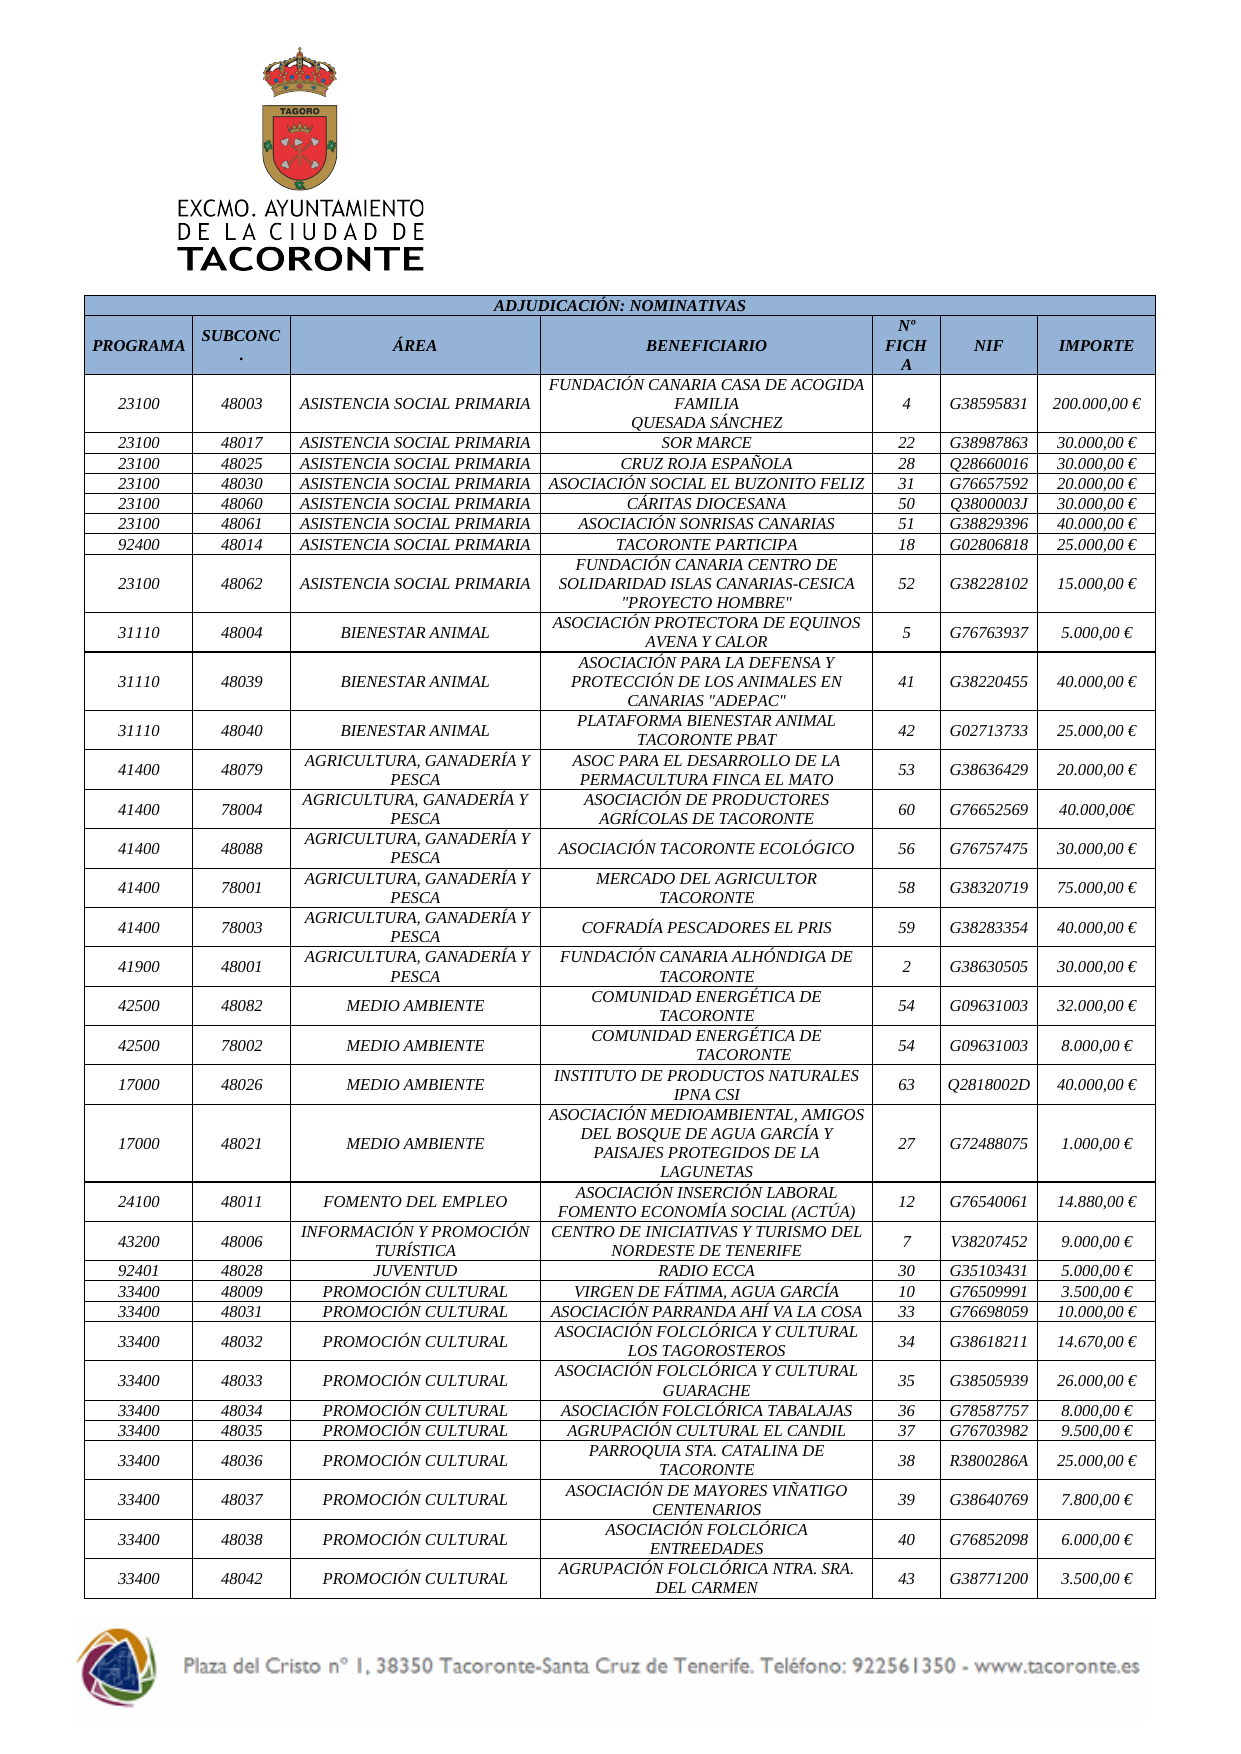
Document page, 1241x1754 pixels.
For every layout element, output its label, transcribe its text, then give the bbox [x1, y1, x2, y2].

table_cell 42500 [85, 1026, 192, 1064]
table_cell 78004 [193, 790, 290, 828]
table_cell ASOCIACIÓN DE MAYORES VIÑATIGO CENTENARIOS [541, 1480, 872, 1519]
table_cell 14.670,00 € [1038, 1322, 1155, 1360]
table_cell PROMOCIÓN CULTURAL [291, 1480, 540, 1519]
table_cell MEDIO AMBIENTE [291, 1026, 540, 1064]
table_cell 32.000,00 € [1038, 987, 1155, 1025]
table_cell MEDIO AMBIENTE [291, 1105, 540, 1181]
table_cell ASOCIACIÓN SONRISAS CANARIAS [541, 514, 872, 533]
table_cell 92401 [85, 1261, 192, 1280]
table_cell 56 [873, 829, 940, 867]
table_cell AGRICULTURA, GANADERÍA Y PESCA [291, 750, 540, 789]
table_cell ASISTENCIA SOCIAL PRIMARIA [291, 534, 540, 553]
table_cell 25.000,00 € [1038, 1441, 1155, 1479]
table_cell ASISTENCIA SOCIAL PRIMARIA [291, 494, 540, 513]
table_cell G76698059 [941, 1302, 1037, 1321]
table_cell 63 [873, 1065, 940, 1104]
table_cell COMUNIDAD ENERGÉTICA DE TACORONTE [541, 1026, 872, 1064]
table_cell 9.000,00 € [1038, 1222, 1155, 1260]
table_cell 39 [873, 1480, 940, 1519]
table_cell 23100 [85, 375, 192, 432]
table_cell 41400 [85, 908, 192, 946]
table_cell 33400 [85, 1520, 192, 1558]
table_cell 92400 [85, 534, 192, 553]
table_cell 25.000,00 € [1038, 534, 1155, 553]
table_cell 48030 [193, 474, 290, 493]
table_cell 33400 [85, 1361, 192, 1399]
table_cell G76757475 [941, 829, 1037, 867]
table_cell 23100 [85, 454, 192, 473]
table_cell 78003 [193, 908, 290, 946]
table_cell 5.000,00 € [1038, 613, 1155, 651]
table_cell 33 [873, 1302, 940, 1321]
table_cell 54 [873, 987, 940, 1025]
table_cell 50 [873, 494, 940, 513]
table_cell 48036 [193, 1441, 290, 1479]
table_cell 30.000,00 € [1038, 454, 1155, 473]
table_cell 9.500,00 € [1038, 1421, 1155, 1440]
table_cell SUBCONC. [193, 316, 290, 374]
table_cell 8.000,00 € [1038, 1026, 1155, 1064]
table_cell 78002 [193, 1026, 290, 1064]
table_cell G76540061 [941, 1183, 1037, 1221]
table_cell ASOCIACIÓN PROTECTORA DE EQUINOS AVENA Y CALOR [541, 613, 872, 651]
table_cell PROMOCIÓN CULTURAL [291, 1421, 540, 1440]
table_cell 48014 [193, 534, 290, 553]
table_cell SOR MARCE [541, 433, 872, 452]
table_cell ASOCIACIÓN FOLCLÓRICA ENTREEDADES [541, 1520, 872, 1558]
table_cell PROMOCIÓN CULTURAL [291, 1441, 540, 1479]
table_cell 33400 [85, 1441, 192, 1479]
table_cell ASOCIACIÓN PARRANDA AHÍ VA LA COSA [541, 1302, 872, 1321]
table_cell 40.000,00€ [1038, 790, 1155, 828]
table_cell 20.000,00 € [1038, 750, 1155, 789]
table_cell 5 [873, 613, 940, 651]
table_cell COFRADÍA PESCADORES EL PRIS [541, 908, 872, 946]
table_cell ÁREA [291, 316, 540, 374]
table_cell Q2818002D [941, 1065, 1037, 1104]
table_cell 48061 [193, 514, 290, 533]
table_cell Nº FICHA [873, 316, 940, 374]
table_cell 48003 [193, 375, 290, 432]
table_cell 53 [873, 750, 940, 789]
table_cell 43 [873, 1559, 940, 1597]
table_cell 60 [873, 790, 940, 828]
table_header ADJUDICACIÓN: NOMINATIVAS [85, 296, 1155, 315]
table_cell 33400 [85, 1559, 192, 1597]
table_cell PROMOCIÓN CULTURAL [291, 1302, 540, 1321]
table_cell 40.000,00 € [1038, 514, 1155, 533]
table_cell PROMOCIÓN CULTURAL [291, 1361, 540, 1399]
table_cell CRUZ ROJA ESPAÑOLA [541, 454, 872, 473]
table_cell AGRUPACIÓN FOLCLÓRICA NTRA. SRA. DEL CARMEN [541, 1559, 872, 1597]
table_cell 38 [873, 1441, 940, 1479]
table_cell 48031 [193, 1302, 290, 1321]
table_cell Q28660016 [941, 454, 1037, 473]
table_cell 23100 [85, 514, 192, 533]
table_cell BIENESTAR ANIMAL [291, 711, 540, 749]
table_cell 48009 [193, 1281, 290, 1301]
table_cell 27 [873, 1105, 940, 1181]
table_cell 48017 [193, 433, 290, 452]
table_cell 33400 [85, 1421, 192, 1440]
table_cell 48028 [193, 1261, 290, 1280]
table_cell 26.000,00 € [1038, 1361, 1155, 1399]
table_cell 34 [873, 1322, 940, 1360]
table_cell G09631003 [941, 987, 1037, 1025]
table_cell 30 [873, 1261, 940, 1280]
table_cell 30.000,00 € [1038, 947, 1155, 986]
table_cell PROMOCIÓN CULTURAL [291, 1520, 540, 1558]
table_cell G35103431 [941, 1261, 1037, 1280]
table_cell 41400 [85, 750, 192, 789]
table_cell 31110 [85, 613, 192, 651]
table_cell 48021 [193, 1105, 290, 1181]
table_cell G09631003 [941, 1026, 1037, 1064]
table_cell ASOCIACIÓN FOLCLÓRICA Y CULTURAL GUARACHE [541, 1361, 872, 1399]
table_cell 22 [873, 433, 940, 452]
table_cell AGRUPACIÓN CULTURAL EL CANDIL [541, 1421, 872, 1440]
table_cell 7.800,00 € [1038, 1480, 1155, 1519]
table_cell 59 [873, 908, 940, 946]
table_cell 40.000,00 € [1038, 1065, 1155, 1104]
table_cell 42500 [85, 987, 192, 1025]
table_cell 30.000,00 € [1038, 494, 1155, 513]
table_cell AGRICULTURA, GANADERÍA Y PESCA [291, 829, 540, 867]
table_cell ASOC PARA EL DESARROLLO DE LA PERMACULTURA FINCA EL MATO [541, 750, 872, 789]
table_cell R3800286A [941, 1441, 1037, 1479]
table_cell 48011 [193, 1183, 290, 1221]
table_cell PARROQUIA STA. CATALINA DE TACORONTE [541, 1441, 872, 1479]
table_cell V38207452 [941, 1222, 1037, 1260]
table_cell PROGRAMA [85, 316, 192, 374]
table_cell 41400 [85, 869, 192, 907]
table_cell AGRICULTURA, GANADERÍA Y PESCA [291, 908, 540, 946]
table_cell 25.000,00 € [1038, 711, 1155, 749]
table_cell FUNDACIÓN CANARIA ALHÓNDIGA DE TACORONTE [541, 947, 872, 986]
table_cell 33400 [85, 1322, 192, 1360]
table_cell MERCADO DEL AGRICULTOR TACORONTE [541, 869, 872, 907]
table_cell 51 [873, 514, 940, 533]
table_cell ASOCIACIÓN FOLCLÓRICA Y CULTURAL LOS TAGOROSTEROS [541, 1322, 872, 1360]
table_cell 48004 [193, 613, 290, 651]
table_cell 33400 [85, 1480, 192, 1519]
table_cell G38829396 [941, 514, 1037, 533]
table_cell ASISTENCIA SOCIAL PRIMARIA [291, 454, 540, 473]
table_cell PROMOCIÓN CULTURAL [291, 1401, 540, 1420]
table_cell G38987863 [941, 433, 1037, 452]
table_cell CÁRITAS DIOCESANA [541, 494, 872, 513]
table_cell ASISTENCIA SOCIAL PRIMARIA [291, 514, 540, 533]
table_cell 23100 [85, 433, 192, 452]
table_cell ASISTENCIA SOCIAL PRIMARIA [291, 474, 540, 493]
table_cell 48033 [193, 1361, 290, 1399]
table_cell G72488075 [941, 1105, 1037, 1181]
table_cell BIENESTAR ANIMAL [291, 613, 540, 651]
table_cell 75.000,00 € [1038, 869, 1155, 907]
table_cell 58 [873, 869, 940, 907]
table_cell G02806818 [941, 534, 1037, 553]
table_cell 40.000,00 € [1038, 908, 1155, 946]
table_cell ASOCIACIÓN PARA LA DEFENSA Y PROTECCIÓN DE LOS ANIMALES EN CANARIAS "ADEPAC" [541, 653, 872, 710]
table_cell PROMOCIÓN CULTURAL [291, 1322, 540, 1360]
table_cell BIENESTAR ANIMAL [291, 653, 540, 710]
table_cell 20.000,00 € [1038, 474, 1155, 493]
table_cell 14.880,00 € [1038, 1183, 1155, 1221]
table_cell PROMOCIÓN CULTURAL [291, 1281, 540, 1301]
table_cell G38320719 [941, 869, 1037, 907]
table_cell ASOCIACIÓN INSERCIÓN LABORAL FOMENTO ECONOMÍA SOCIAL (ACTÚA) [541, 1183, 872, 1221]
table_cell BENEFICIARIO [541, 316, 872, 374]
table_cell 41400 [85, 829, 192, 867]
table_cell 42 [873, 711, 940, 749]
table_cell G76657592 [941, 474, 1037, 493]
table_cell ASISTENCIA SOCIAL PRIMARIA [291, 375, 540, 432]
table_cell 48006 [193, 1222, 290, 1260]
table_cell 48060 [193, 494, 290, 513]
table_cell 15.000,00 € [1038, 555, 1155, 612]
table_cell 43200 [85, 1222, 192, 1260]
table_cell 48039 [193, 653, 290, 710]
table_cell Q3800003J [941, 494, 1037, 513]
table_cell 5.000,00 € [1038, 1261, 1155, 1280]
table_cell 31 [873, 474, 940, 493]
table_cell 54 [873, 1026, 940, 1064]
table_cell 52 [873, 555, 940, 612]
table_cell 48088 [193, 829, 290, 867]
table_cell G76703982 [941, 1421, 1037, 1440]
table_cell 17000 [85, 1105, 192, 1181]
table_cell 8.000,00 € [1038, 1401, 1155, 1420]
table_cell 3.500,00 € [1038, 1559, 1155, 1597]
table_cell 10 [873, 1281, 940, 1301]
table_cell 33400 [85, 1401, 192, 1420]
table_cell FUNDACIÓN CANARIA CASA DE ACOGIDA FAMILIA QUESADA SÁNCHEZ [541, 375, 872, 432]
table_cell CENTRO DE INICIATIVAS Y TURISMO DEL NORDESTE DE TENERIFE [541, 1222, 872, 1260]
table_cell 4 [873, 375, 940, 432]
table_cell 48038 [193, 1520, 290, 1558]
table_cell 40.000,00 € [1038, 653, 1155, 710]
table_cell 48040 [193, 711, 290, 749]
table_cell G38505939 [941, 1361, 1037, 1399]
table_cell AGRICULTURA, GANADERÍA Y PESCA [291, 790, 540, 828]
table_cell FUNDACIÓN CANARIA CENTRO DE SOLIDARIDAD ISLAS CANARIAS-CESICA "PROYECTO HOMBRE" [541, 555, 872, 612]
table_cell 6.000,00 € [1038, 1520, 1155, 1558]
table_cell 33400 [85, 1302, 192, 1321]
table_cell G38618211 [941, 1322, 1037, 1360]
table_cell AGRICULTURA, GANADERÍA Y PESCA [291, 869, 540, 907]
table_cell ASISTENCIA SOCIAL PRIMARIA [291, 433, 540, 452]
table_cell 48079 [193, 750, 290, 789]
table_cell ASOCIACIÓN SOCIAL EL BUZONITO FELIZ [541, 474, 872, 493]
table_cell 36 [873, 1401, 940, 1420]
table_cell 24100 [85, 1183, 192, 1221]
table_cell MEDIO AMBIENTE [291, 1065, 540, 1104]
table_cell 48026 [193, 1065, 290, 1104]
table_cell INFORMACIÓN Y PROMOCIÓN TURÍSTICA [291, 1222, 540, 1260]
table_cell ASOCIACIÓN FOLCLÓRICA TABALAJAS [541, 1401, 872, 1420]
table_cell 200.000,00 € [1038, 375, 1155, 432]
table_cell G38636429 [941, 750, 1037, 789]
table_cell FOMENTO DEL EMPLEO [291, 1183, 540, 1221]
table_cell ASOCIACIÓN DE PRODUCTORES AGRÍCOLAS DE TACORONTE [541, 790, 872, 828]
table_cell 31110 [85, 653, 192, 710]
table_cell 48001 [193, 947, 290, 986]
table_cell G38640769 [941, 1480, 1037, 1519]
table_cell 41400 [85, 790, 192, 828]
table_cell 30.000,00 € [1038, 433, 1155, 452]
table_cell 78001 [193, 869, 290, 907]
table_cell 48037 [193, 1480, 290, 1519]
table_cell 30.000,00 € [1038, 829, 1155, 867]
table_cell G38595831 [941, 375, 1037, 432]
table_cell 40 [873, 1520, 940, 1558]
table_cell 1.000,00 € [1038, 1105, 1155, 1181]
table_cell 28 [873, 454, 940, 473]
table_cell 37 [873, 1421, 940, 1440]
table_cell G38630505 [941, 947, 1037, 986]
table_cell 23100 [85, 494, 192, 513]
table_cell 23100 [85, 555, 192, 612]
table_cell 10.000,00 € [1038, 1302, 1155, 1321]
table_cell G02713733 [941, 711, 1037, 749]
table_cell G38228102 [941, 555, 1037, 612]
table_cell INSTITUTO DE PRODUCTOS NATURALES IPNA CSI [541, 1065, 872, 1104]
table_cell IMPORTE [1038, 316, 1155, 374]
table_cell JUVENTUD [291, 1261, 540, 1280]
table_cell 18 [873, 534, 940, 553]
table_cell VIRGEN DE FÁTIMA, AGUA GARCÍA [541, 1281, 872, 1301]
table_cell NIF [941, 316, 1037, 374]
table_cell G76509991 [941, 1281, 1037, 1301]
table_cell G76652569 [941, 790, 1037, 828]
table_cell ASOCIACIÓN MEDIOAMBIENTAL, AMIGOS DEL BOSQUE DE AGUA GARCÍA Y PAISAJES PROTEGIDOS DE LA LAGUNETAS [541, 1105, 872, 1181]
table_cell RADIO ECCA [541, 1261, 872, 1280]
table_cell 33400 [85, 1281, 192, 1301]
table_cell 2 [873, 947, 940, 986]
table_cell 48035 [193, 1421, 290, 1440]
table_cell ASISTENCIA SOCIAL PRIMARIA [291, 555, 540, 612]
table_cell TACORONTE PARTICIPA [541, 534, 872, 553]
picture [71, 1616, 1150, 1722]
table_cell COMUNIDAD ENERGÉTICA DE TACORONTE [541, 987, 872, 1025]
table_cell 12 [873, 1183, 940, 1221]
table_cell G38771200 [941, 1559, 1037, 1597]
table_cell 48034 [193, 1401, 290, 1420]
table_cell G76852098 [941, 1520, 1037, 1558]
table_cell G38283354 [941, 908, 1037, 946]
table_cell 48082 [193, 987, 290, 1025]
table_cell 41 [873, 653, 940, 710]
table_cell 3.500,00 € [1038, 1281, 1155, 1301]
table_cell G76763937 [941, 613, 1037, 651]
table_cell MEDIO AMBIENTE [291, 987, 540, 1025]
table_cell 41900 [85, 947, 192, 986]
table_cell 23100 [85, 474, 192, 493]
table_cell 48062 [193, 555, 290, 612]
table_cell AGRICULTURA, GANADERÍA Y PESCA [291, 947, 540, 986]
table_cell 35 [873, 1361, 940, 1399]
table_cell 48042 [193, 1559, 290, 1597]
table_cell PROMOCIÓN CULTURAL [291, 1559, 540, 1597]
table_cell 17000 [85, 1065, 192, 1104]
picture [177, 47, 424, 271]
table_cell 7 [873, 1222, 940, 1260]
table_cell PLATAFORMA BIENESTAR ANIMAL TACORONTE PBAT [541, 711, 872, 749]
table_cell 31110 [85, 711, 192, 749]
table_cell ASOCIACIÓN TACORONTE ECOLÓGICO [541, 829, 872, 867]
table_cell 48032 [193, 1322, 290, 1360]
table_cell G38220455 [941, 653, 1037, 710]
table_cell G78587757 [941, 1401, 1037, 1420]
table_cell 48025 [193, 454, 290, 473]
